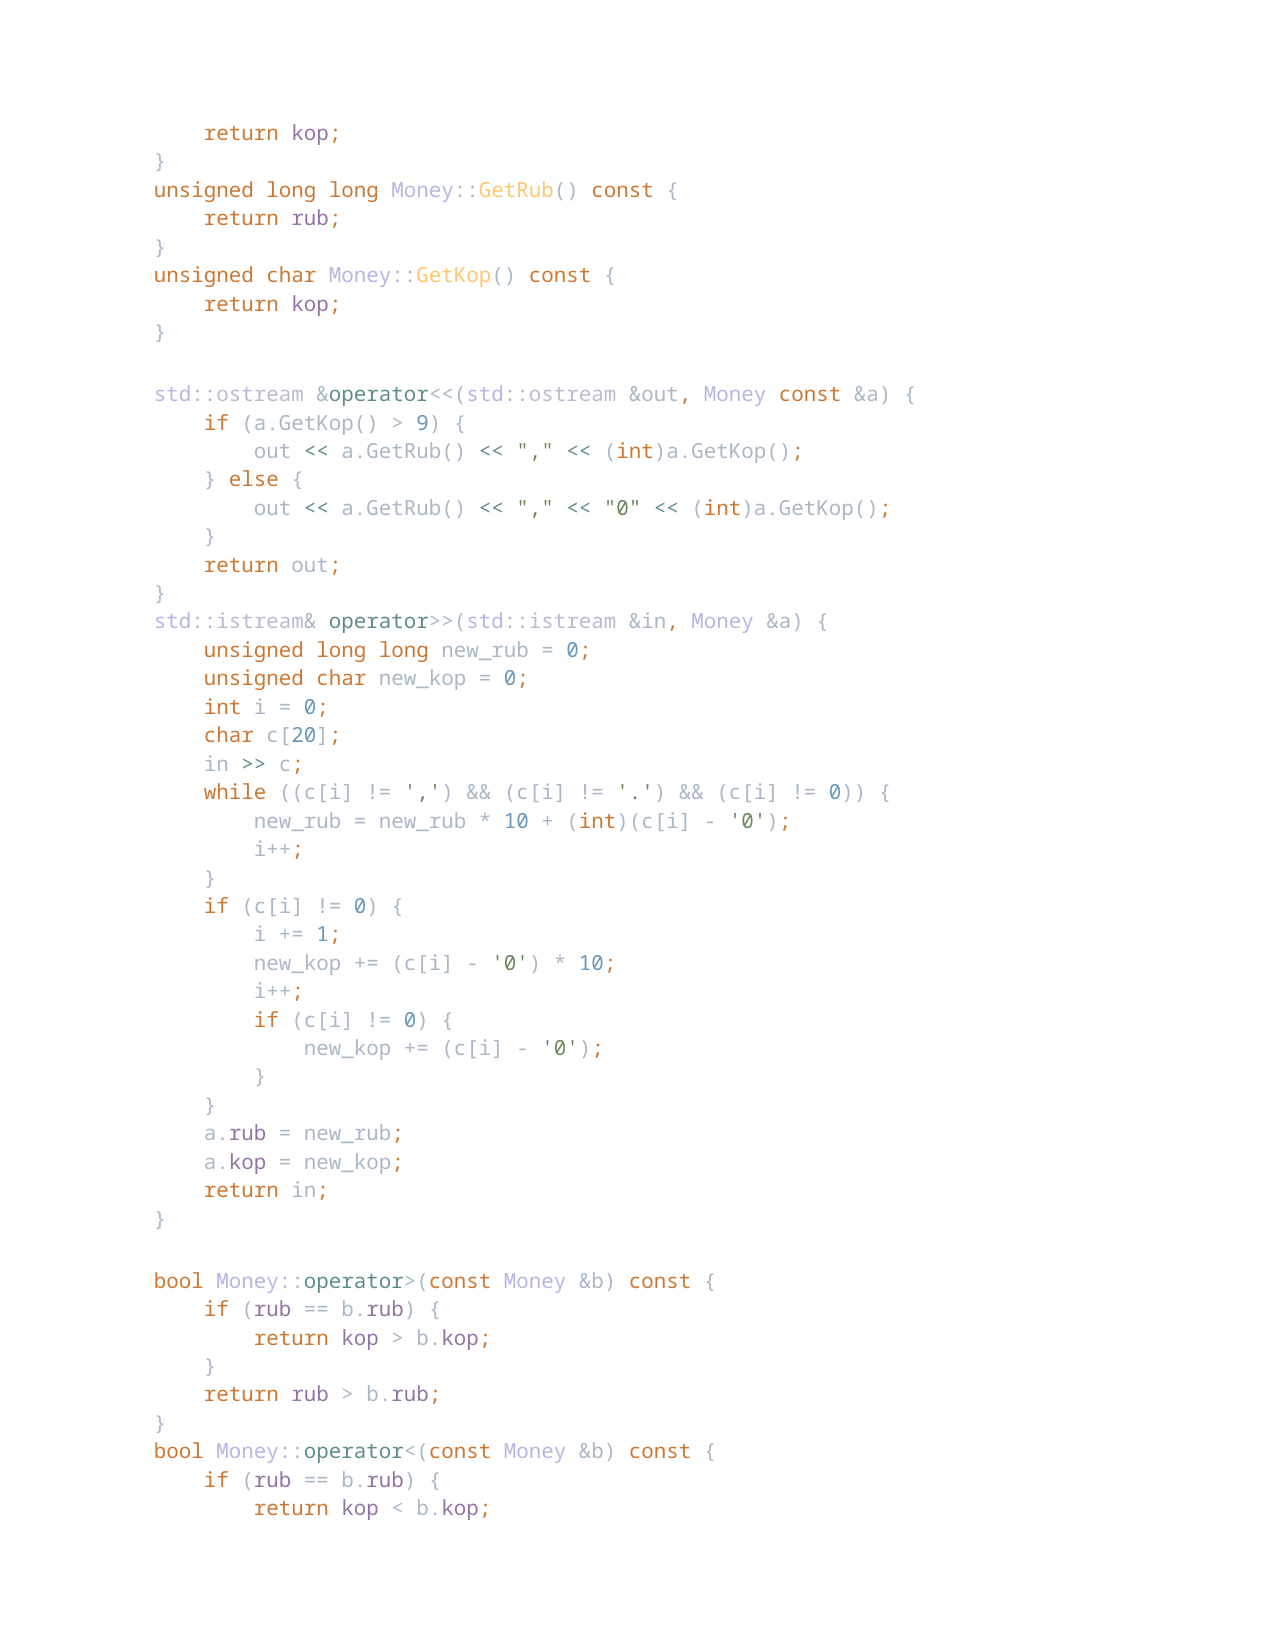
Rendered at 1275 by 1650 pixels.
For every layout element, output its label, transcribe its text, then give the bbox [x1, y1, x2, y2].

text return kop; } unsigned long long Money::GetRub() const { return rub; } unsigned char Money::GetKop() const { return kop; } std::ostream &operator<<(std::ostream &out, Money const &a) { if (a.GetKop() > 9) { out << a.GetRub() << "," << (int)a.GetKop(); } else { out << a.GetRub() << "," << "0" << (int)a.GetKop(); } return out; } std::istream& operator>>(std::istream &in, Money &a) { unsigned long long new_rub = 0; unsigned char new_kop = 0; int i = 0; char c[20]; in >> c; while ((c[i] != ',') && (c[i] != '.') && (c[i] != 0)) { new_rub = new_rub * 10 + (int)(c[i] - '0'); i++; } if (c[i] != 0) { i += 1; new_kop += (c[i] - '0') * 10; i++; if (c[i] != 0) { new_kop += (c[i] - '0'); } } a.rub = new_rub; a.kop = new_kop; return in; } bool Money::operator>(const Money &b) const { if (rub == b.rub) { return kop > b.kop; } return rub > b.rub; } bool Money::operator<(const Money &b) const { if (rub == b.rub) { return kop < b.kop; [153, 118, 1157, 1522]
